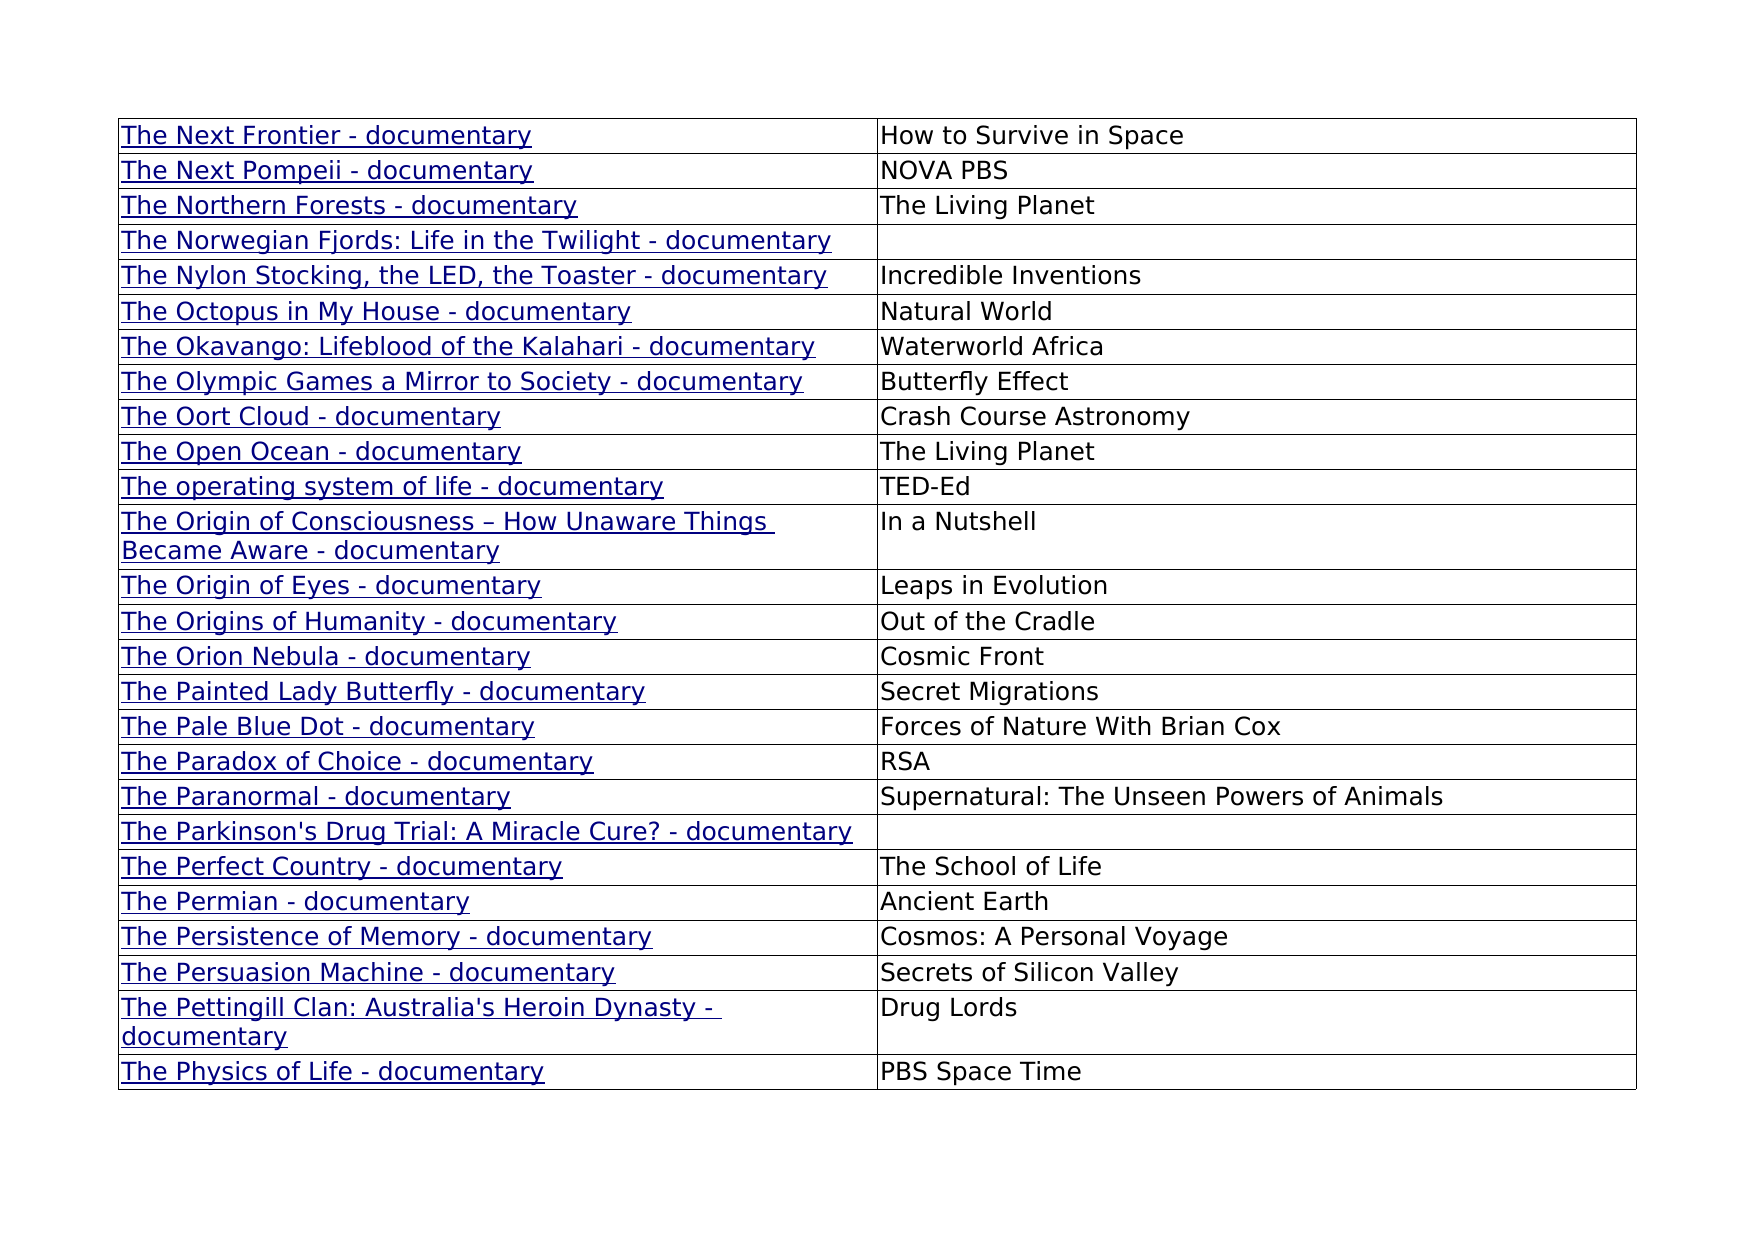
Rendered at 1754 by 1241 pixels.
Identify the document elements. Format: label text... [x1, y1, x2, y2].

table_cell The Okavango: Lifeblood of the Kalahari - documentary [119, 330, 877, 364]
table_cell The Oort Cloud - documentary [119, 400, 877, 434]
table_cell The Living Planet [878, 435, 1636, 469]
table_cell Waterworld Africa [878, 330, 1636, 364]
table_cell The Octopus in My House - documentary [119, 295, 877, 329]
table_cell Ancient Earth [878, 886, 1636, 919]
table_cell TED-Ed [878, 470, 1636, 504]
table_cell Cosmos: A Personal Voyage [878, 921, 1636, 955]
table_cell The Nylon Stocking, the LED, the Toaster - documentary [119, 260, 877, 294]
table_cell RSA [878, 745, 1636, 779]
table_cell Secret Migrations [878, 675, 1636, 709]
table_cell Forces of Nature With Brian Cox [878, 710, 1636, 744]
table_cell How to Survive in Space [878, 119, 1636, 153]
table_cell Incredible Inventions [878, 260, 1636, 294]
table_cell The Paranormal - documentary [119, 780, 877, 814]
table_cell In a Nutshell [878, 505, 1636, 568]
table_cell Secrets of Silicon Valley [878, 956, 1636, 990]
table_cell The Olympic Games a Mirror to Society - documentary [119, 365, 877, 399]
table_cell The Northern Forests - documentary [119, 189, 877, 223]
table_cell Crash Course Astronomy [878, 400, 1636, 434]
table_cell The Pale Blue Dot - documentary [119, 710, 877, 744]
table_cell [878, 815, 1636, 849]
table_cell The Living Planet [878, 189, 1636, 223]
table_cell Natural World [878, 295, 1636, 329]
table_cell The Next Frontier - documentary [119, 119, 877, 153]
table_cell The Origins of Humanity - documentary [119, 605, 877, 639]
table_cell The Physics of Life - documentary [119, 1055, 877, 1089]
table_cell Leaps in Evolution [878, 570, 1636, 604]
table_cell The Norwegian Fjords: Life in the Twilight - documentary [119, 225, 877, 258]
table_cell The Parkinson's Drug Trial: A Miracle Cure? - documentary [119, 815, 877, 849]
table_cell The Origin of Consciousness – How Unaware Things Became Aware - documentary [119, 505, 877, 568]
table_cell The Permian - documentary [119, 886, 877, 919]
table_cell Drug Lords [878, 991, 1636, 1054]
table_cell The Orion Nebula - documentary [119, 640, 877, 674]
table_cell The Perfect Country - documentary [119, 850, 877, 884]
table_cell PBS Space Time [878, 1055, 1636, 1089]
table_cell NOVA PBS [878, 154, 1636, 188]
table_cell The Open Ocean - documentary [119, 435, 877, 469]
table_cell The Persuasion Machine - documentary [119, 956, 877, 990]
table_cell Supernatural: The Unseen Powers of Animals [878, 780, 1636, 814]
table_cell Cosmic Front [878, 640, 1636, 674]
table_cell The Next Pompeii - documentary [119, 154, 877, 188]
table_cell The Origin of Eyes - documentary [119, 570, 877, 604]
table_cell The operating system of life - documentary [119, 470, 877, 504]
table_cell [878, 225, 1636, 258]
table_cell Out of the Cradle [878, 605, 1636, 639]
table_cell The Pettingill Clan: Australia's Heroin Dynasty - documentary [119, 991, 877, 1054]
table_cell The Persistence of Memory - documentary [119, 921, 877, 955]
table_cell The Paradox of Choice - documentary [119, 745, 877, 779]
table_cell The School of Life [878, 850, 1636, 884]
table_cell The Painted Lady Butterfly - documentary [119, 675, 877, 709]
table_cell Butterfly Effect [878, 365, 1636, 399]
